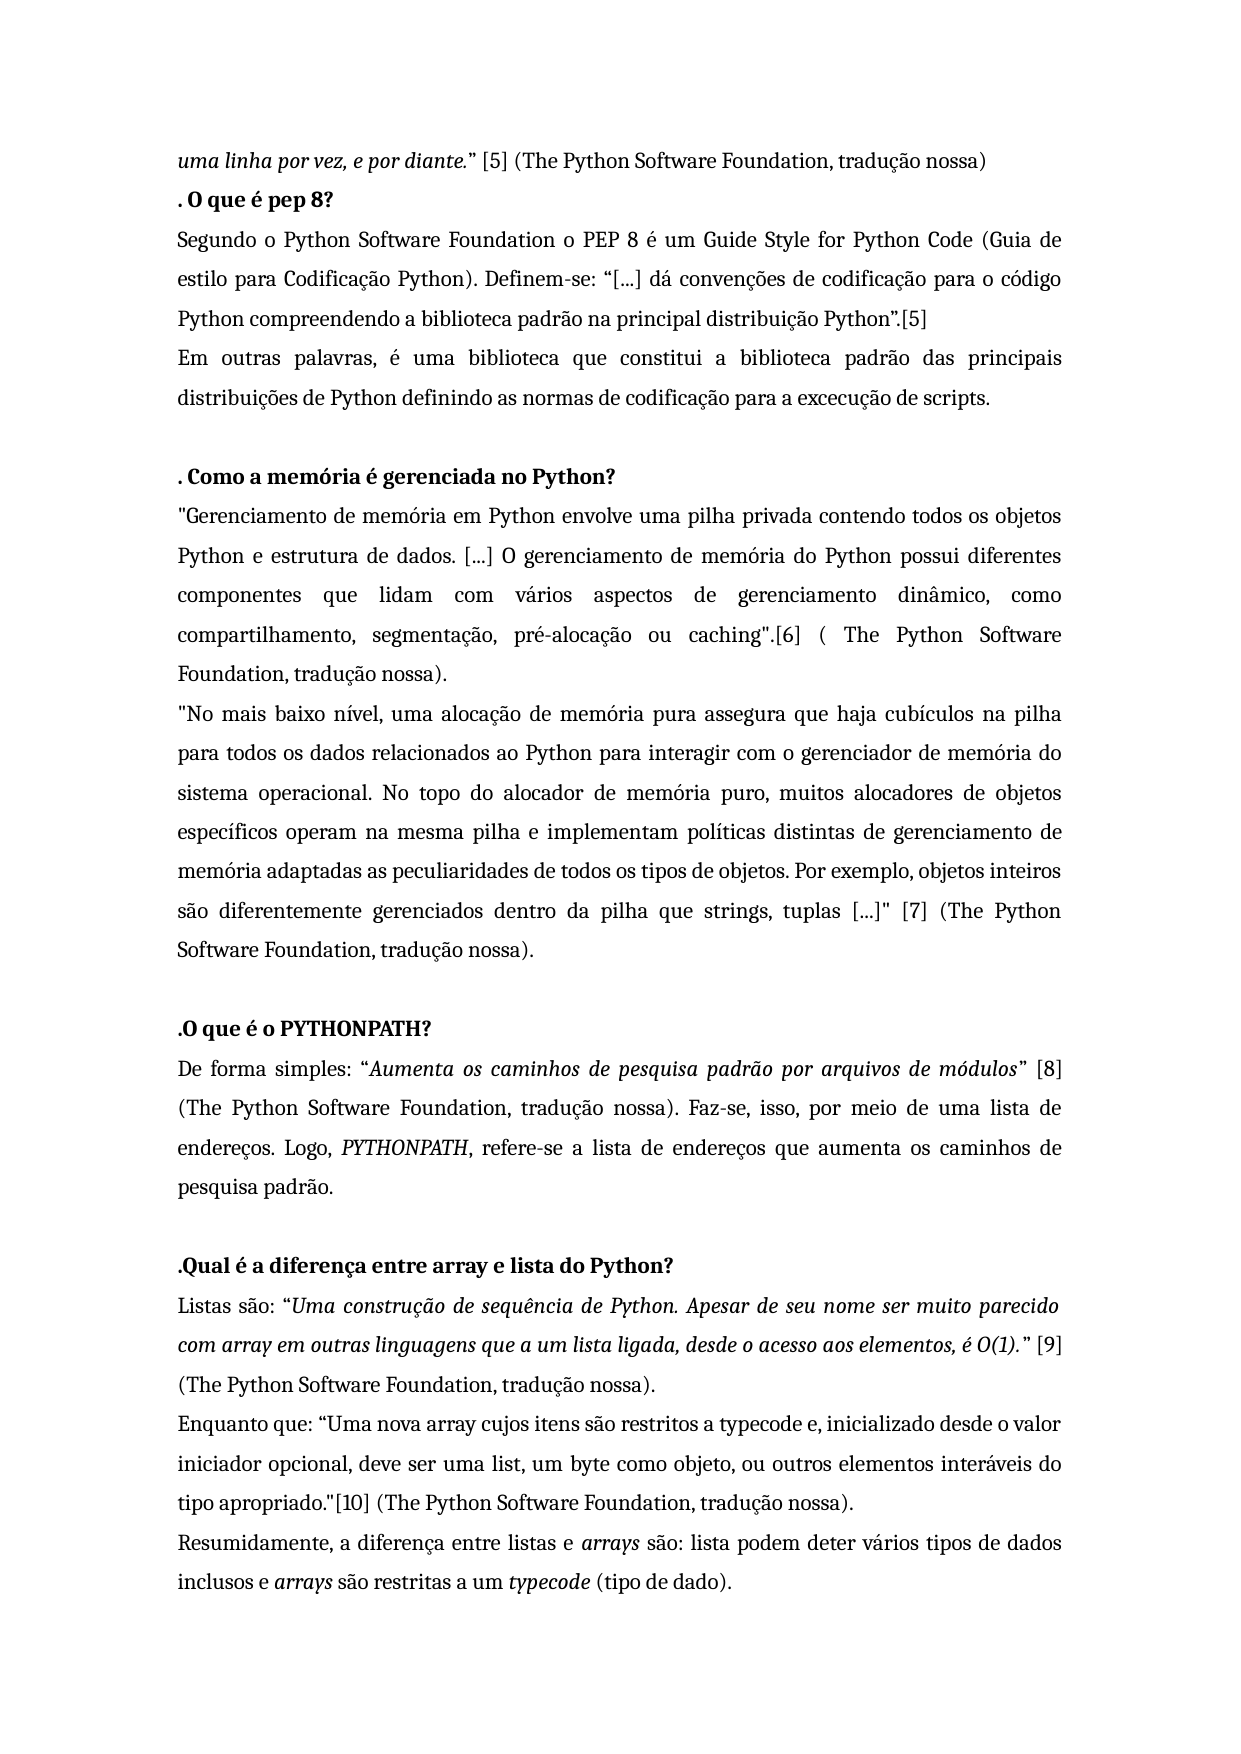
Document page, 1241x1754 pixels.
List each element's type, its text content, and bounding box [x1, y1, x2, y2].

text . Como a memória é gerenciada no Python? [177, 463, 1063, 490]
text "No mais baixo nível, uma alocação de memória pura assegura que haja cubículos na pilha para todos os dados relacionados ao Python para interagir com o gerenciador de memória do sistema operacional. No topo do alocador de memória puro, muitos alocadores de objetos específicos operam na mesma pilha e implementam políticas distintas de gerenciamento de memória adaptadas as peculiaridades de todos os tipos de objetos. Por exemplo, objetos inteiros são diferentemente gerenciados dentro da pilha que strings, tuplas [...]" [7] (The Python Software Foundation, tradução nossa). [177, 700, 1063, 963]
text . O que é pep 8? [177, 187, 1063, 213]
text Em outras palavras, é uma biblioteca que constitui a biblioteca padrão das principais distribuições de Python definindo as normas de codificação para a excecução de scripts. [177, 345, 1063, 411]
text Resumidamente, a diferença entre listas e arrays são: lista podem deter vários tipos de dados inclusos e arrays são restritas a um typecode (tipo de dado). [177, 1529, 1063, 1595]
text De forma simples: “Aumenta os caminhos de pesquisa padrão por arquivos de módulos” [8] (The Python Software Foundation, tradução nossa). Faz-se, isso, por meio de uma lista de endereços. Logo, PYTHONPATH, refere-se a lista de endereços que aumenta os caminhos de pesquisa padrão. [177, 1056, 1063, 1200]
text Enquanto que: “Uma nova array cujos itens são restritos a typecode e, inicializado desde o valor iniciador opcional, deve ser uma list, um byte como objeto, ou outros elementos interáveis do tipo apropriado."[10] (The Python Software Foundation, tradução nossa). [177, 1411, 1063, 1516]
text Listas são: “Uma construção de sequência de Python. Apesar de seu nome ser muito parecido com array em outras linguagens que a um lista ligada, desde o acesso aos elementos, é O(1).” [9] (The Python Software Foundation, tradução nossa). [177, 1292, 1063, 1398]
text Segundo o Python Software Foundation o PEP 8 é um Guide Style for Python Code (Guia de estilo para Codificação Python). Definem-se: “[...] dá convenções de codificação para o código Python compreendendo a biblioteca padrão na principal distribuição Python”.[5] [177, 227, 1063, 332]
text .O que é o PYTHONPATH? [177, 1016, 1063, 1042]
text uma linha por vez, e por diante.” [5] (The Python Software Foundation, tradução nossa) [177, 148, 1063, 174]
text "Gerenciamento de memória em Python envolve uma pilha privada contendo todos os objetos Python e estrutura de dados. [...] O gerenciamento de memória do Python possui diferentes componentes que lidam com vários aspectos de gerenciamento dinâmico, como compartilhamento, segmentação, pré-alocação ou caching".[6] ( The Python Software Foundation, tradução nossa). [177, 503, 1063, 687]
text .Qual é a diferença entre array e lista do Python? [177, 1253, 1063, 1279]
